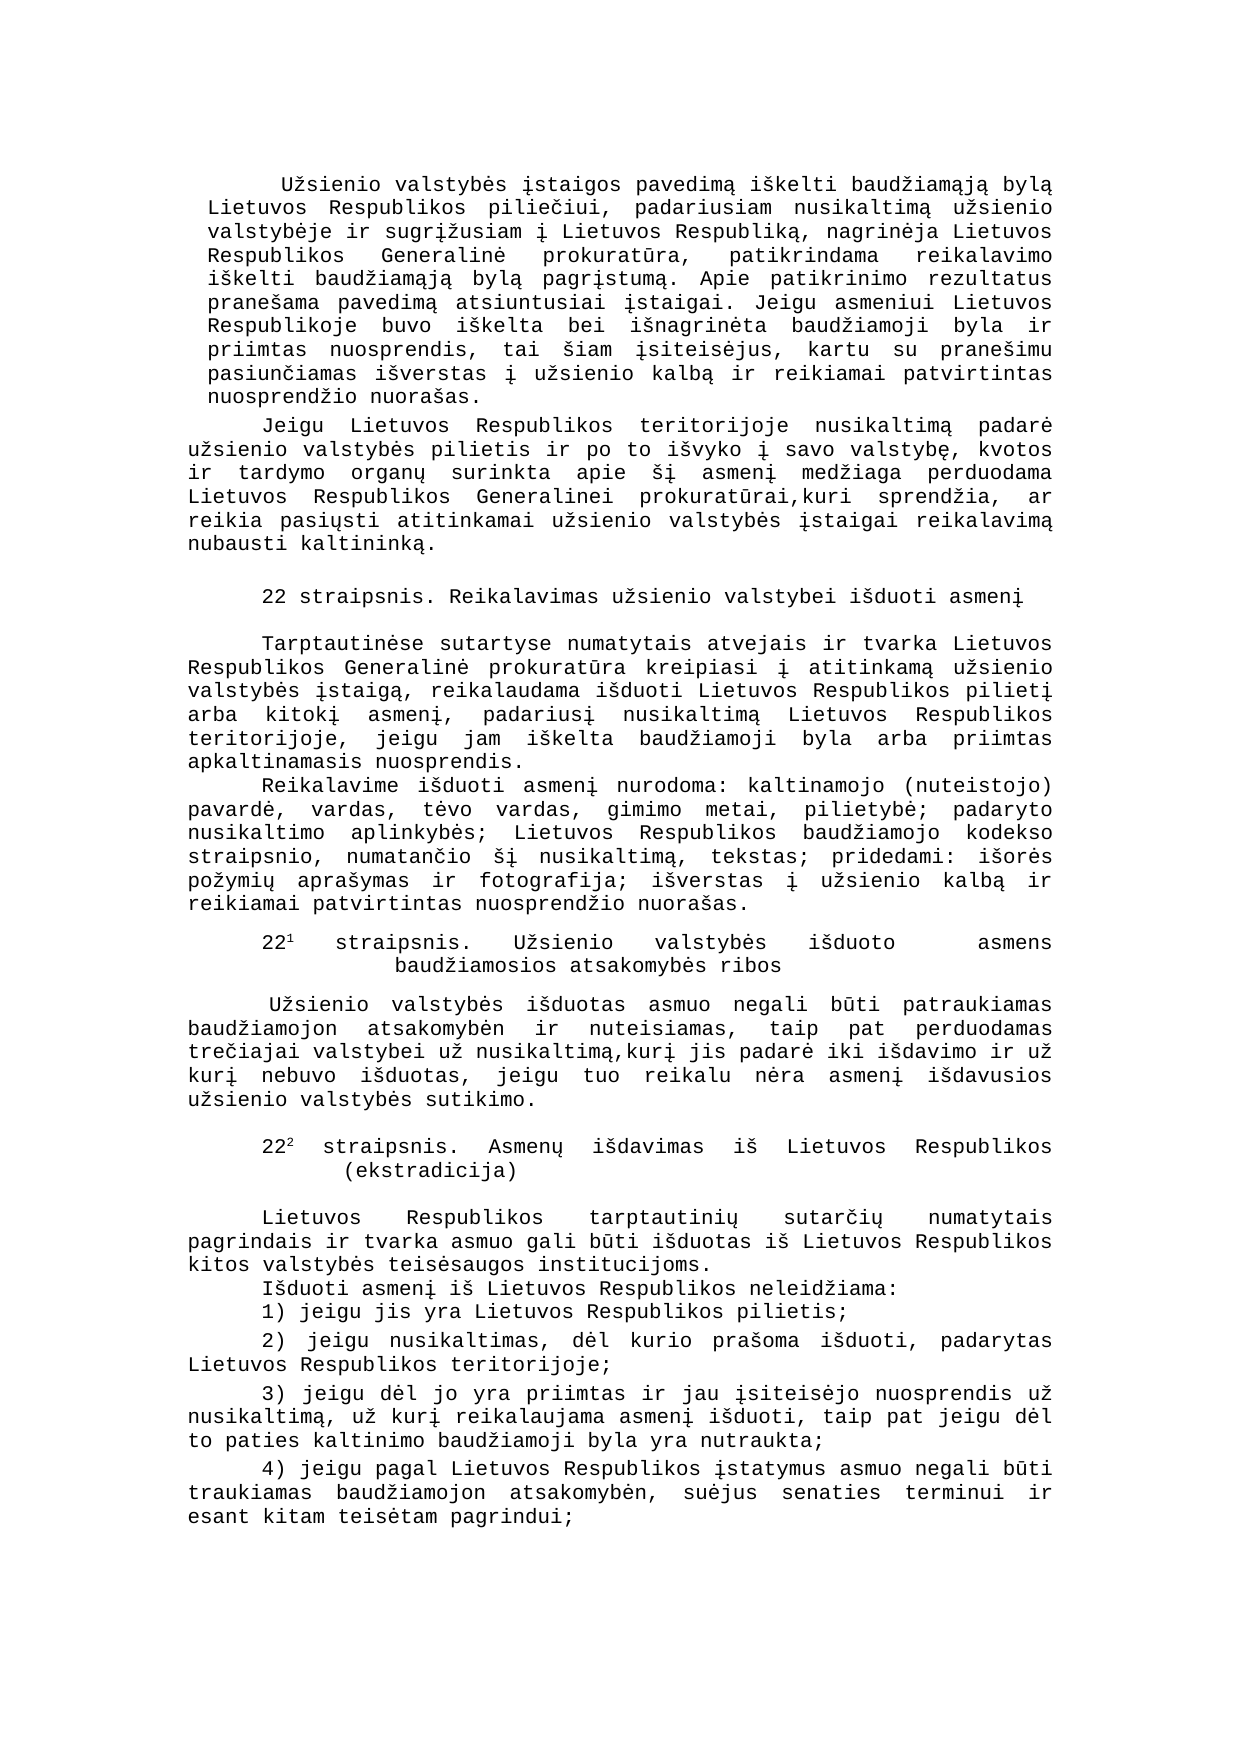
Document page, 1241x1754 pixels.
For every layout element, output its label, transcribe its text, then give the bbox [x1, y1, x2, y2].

text 2) jeigu nusikaltimas, dėl kurio prašoma išduoti, padarytas Lietuvos Respublikos teritorijoje; [187, 1330, 1053, 1377]
text Lietuvos Respublikos tarptautinių sutarčių numatytais pagrindais ir tvarka asmuo gali būti išduotas iš Lietuvos Respublikos kitos valstybės teisėsaugos institucijoms. [187, 1207, 1053, 1278]
text Tarptautinėse sutartyse numatytais atvejais ir tvarka Lietuvos Respublikos Generalinė prokuratūra kreipiasi į atitinkamą užsienio valstybės įstaigą, reikalaudama išduoti Lietuvos Respublikos pilietį arba kitokį asmenį, padariusį nusikaltimą Lietuvos Respublikos teritorijoje, jeigu jam iškelta baudžiamoji byla arba priimtas apkaltinamasis nuosprendis. [187, 633, 1053, 775]
text 221 straipsnis. Užsienio valstybės išduoto asmens baudžiamosios atsakomybės ribos [261, 932, 1053, 979]
text 1) jeigu jis yra Lietuvos Respublikos pilietis; [214, 1302, 1053, 1325]
text Užsienio valstybės įstaigos pavedimą iškelti baudžiamąją bylą Lietuvos Respublikos piliečiui, padariusiam nusikaltimą užsienio valstybėje ir sugrįžusiam į Lietuvos Respubliką, nagrinėja Lietuvos Respublikos Generalinė prokuratūra, patikrindama reikalavimo iškelti baudžiamąją bylą pagrįstumą. Apie patikrinimo rezultatus pranešama pavedimą atsiuntusiai įstaigai. Jeigu asmeniui Lietuvos Respublikoje buvo iškelta bei išnagrinėta baudžiamoji byla ir priimtas nuosprendis, tai šiam įsiteisėjus, kartu su pranešimu pasiunčiamas išverstas į užsienio kalbą ir reikiamai patvirtintas nuosprendžio nuorašas. [207, 174, 1053, 410]
text 4) jeigu pagal Lietuvos Respublikos įstatymus asmuo negali būti traukiamas baudžiamojon atsakomybėn, suėjus senaties terminui ir esant kitam teisėtam pagrindui; [187, 1458, 1053, 1529]
text Jeigu Lietuvos Respublikos teritorijoje nusikaltimą padarė užsienio valstybės pilietis ir po to išvyko į savo valstybę, kvotos ir tardymo organų surinkta apie šį asmenį medžiaga perduodama Lietuvos Respublikos Generalinei prokuratūrai,kuri sprendžia, ar reikia pasiųsti atitinkamai užsienio valstybės įstaigai reikalavimą nubausti kaltininką. [187, 415, 1053, 557]
text 3) jeigu dėl jo yra priimtas ir jau įsiteisėjo nuosprendis už nusikaltimą, už kurį reikalaujama asmenį išduoti, taip pat jeigu dėl to paties kaltinimo baudžiamoji byla yra nutraukta; [187, 1382, 1053, 1453]
text Užsienio valstybės išduotas asmuo negali būti patraukiamas baudžiamojon atsakomybėn ir nuteisiamas, taip pat perduodamas trečiajai valstybei už nusikaltimą,kurį jis padarė iki išdavimo ir už kurį nebuvo išduotas, jeigu tuo reikalu nėra asmenį išdavusios užsienio valstybės sutikimo. [187, 994, 1053, 1112]
text Išduoti asmenį iš Lietuvos Respublikos neleidžiama: [214, 1278, 1053, 1302]
text 22 straipsnis. Reikalavimas užsienio valstybei išduoti asmenį [261, 572, 1053, 609]
text 222 straipsnis. Asmenų išdavimas iš Lietuvos Respublikos (ekstradicija) [261, 1136, 1053, 1183]
text Reikalavime išduoti asmenį nurodoma: kaltinamojo (nuteistojo) pavardė, vardas, tėvo vardas, gimimo metai, pilietybė; padaryto nusikaltimo aplinkybės; Lietuvos Respublikos baudžiamojo kodekso straipsnio, numatančio šį nusikaltimą, tekstas; pridedami: išorės požymių aprašymas ir fotografija; išverstas į užsienio kalbą ir reikiamai patvirtintas nuosprendžio nuorašas. [187, 775, 1053, 917]
